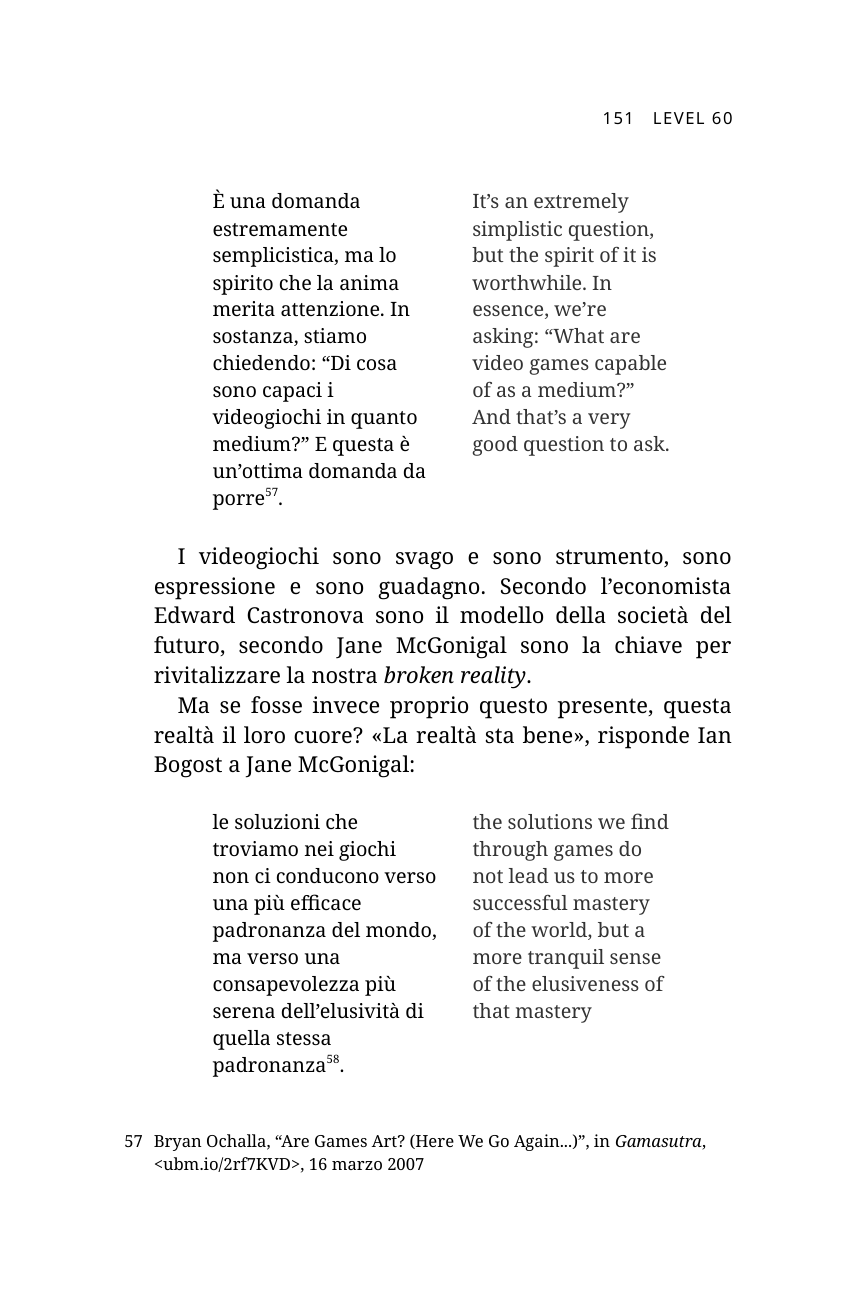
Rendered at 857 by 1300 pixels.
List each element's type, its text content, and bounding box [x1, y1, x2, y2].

table_header the solutions we find through games do not lead us to more successful mastery of the world, but a more tranquil sense of the elusiveness of that mastery [455, 779, 679, 1108]
text Ma se fosse invece proprio questo presente, questa realtà il loro cuore? «La realtà sta bene», risponde Ian Bogost a Jane McGonigal: [153, 690, 732, 779]
text I videogiochi sono svago e sono strumento, sono espressione e sono guadagno. Secondo l’economista Edward Castronova sono il modello della società del futuro, secondo Jane McGonigal sono la chiave per rivitalizzare la nostra broken reality. [153, 541, 732, 690]
table_header le soluzioni che troviamo nei giochi non ci conducono verso una più efficace padronanza del mondo, ma verso una consapevolezza più serena dell’elusività di quella stessa padronanza. [207, 779, 455, 1108]
table_header It’s an extremely simplistic question, but the spirit of it is worthwhile. In essence, we’re asking: “What are video games capable of as a medium?” And that’s a very good question to ask. [455, 159, 679, 541]
table_header È una domanda estremamente semplicistica, ma lo spirito che la anima merita attenzione. In sostanza, stiamo chiedendo: “Di cosa sono capaci i videogiochi in quanto medium?” E questa è un’ottima domanda da porre. [207, 159, 454, 541]
